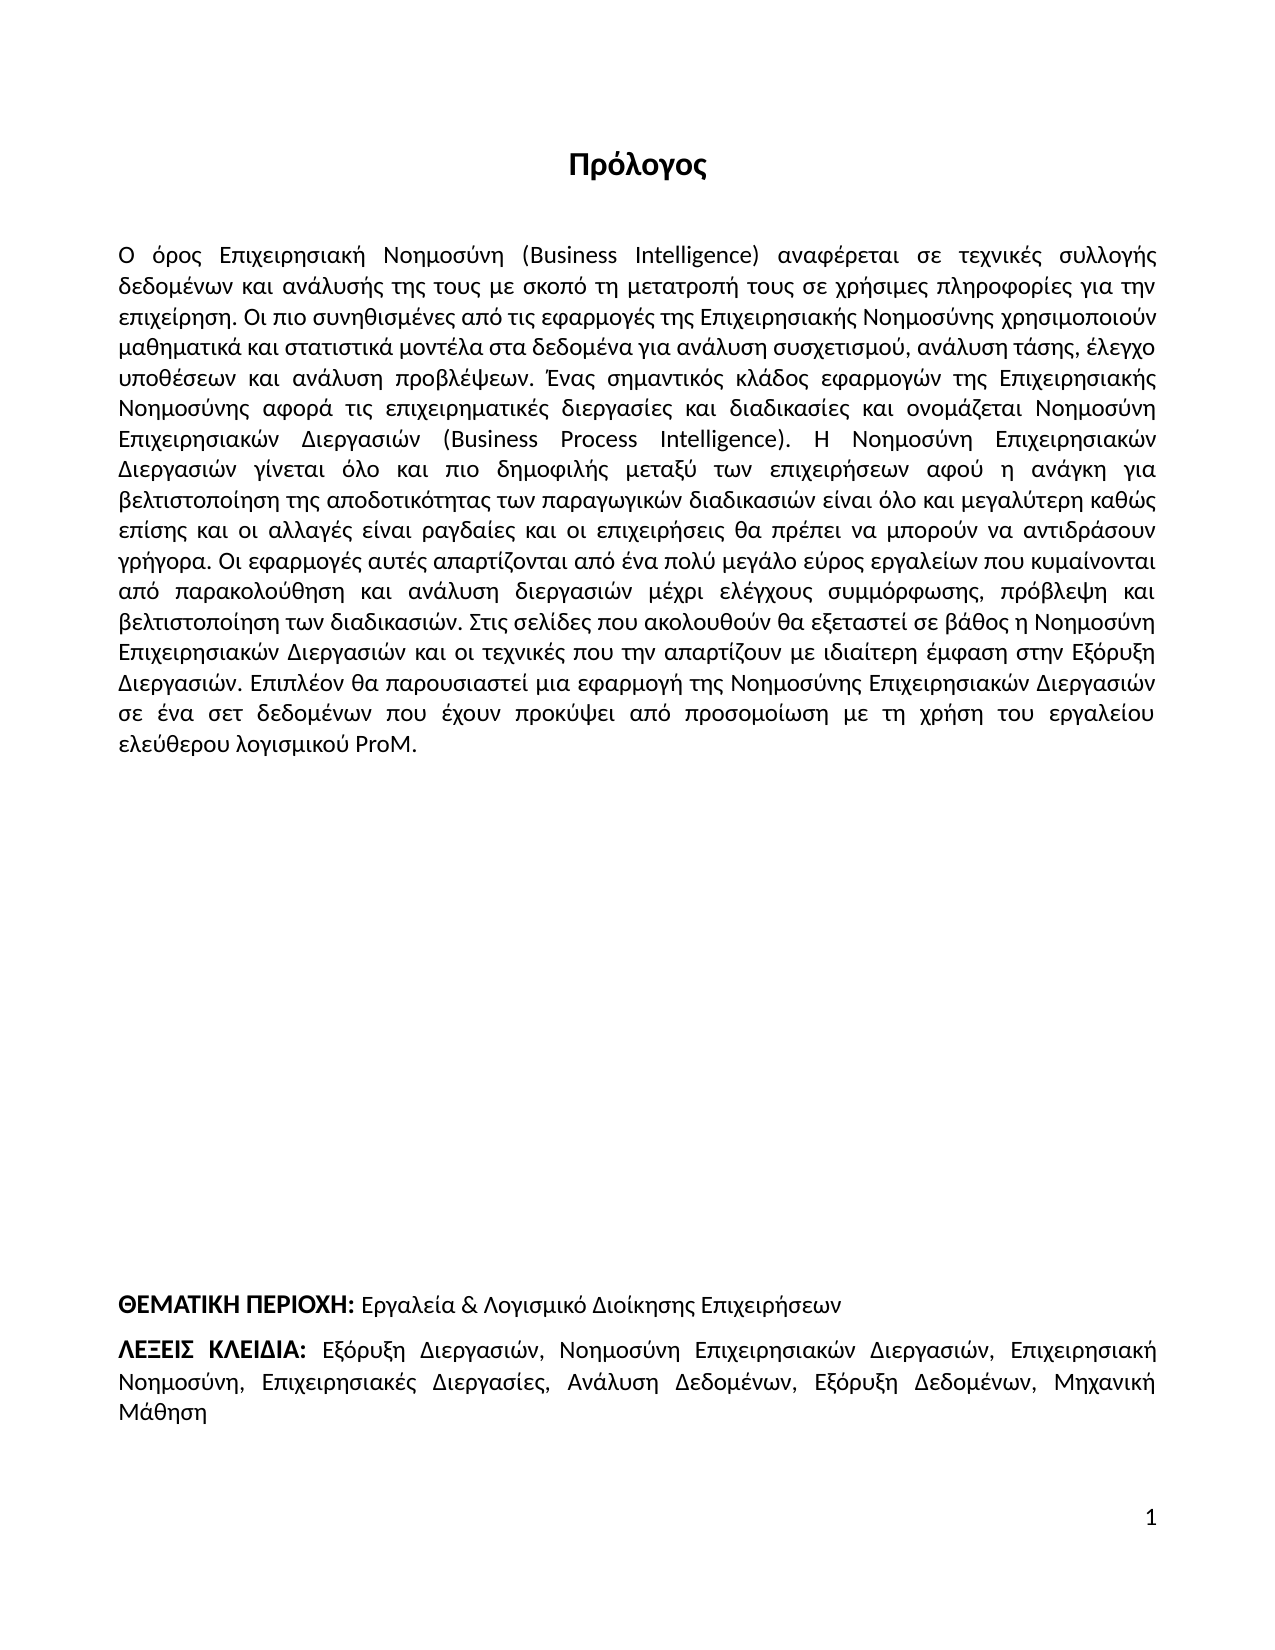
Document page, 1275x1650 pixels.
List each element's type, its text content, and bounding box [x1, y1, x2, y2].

text ΘΕΜΑΤΙΚΗ ΠΕΡΙΟΧΗ: Εργαλεία & Λογισμικό Διοίκησης Επιχειρήσεων [118, 1287, 1157, 1320]
text Ο όρος Επιχειρησιακή Νοημοσύνη (Business Intelligence) αναφέρεται σε τεχνικές συλλογής δεδομένων και ανάλυσής της τους με σκοπό τη μετατροπή τους σε χρήσιμες πληροφορίες για την επιχείρηση. Οι πιο συνηθισμένες από τις εφαρμογές της Επιχειρησιακής Νοημοσύνης χρησιμοποιούν μαθηματικά και στατιστικά μοντέλα στα δεδομένα για ανάλυση συσχετισμού, ανάλυση τάσης, έλεγχο υποθέσεων και ανάλυση προβλέψεων. Ένας σημαντικός κλάδος εφαρμογών της Επιχειρησιακής Νοημοσύνης αφορά τις επιχειρηματικές διεργασίες και διαδικασίες και ονομάζεται Νοημοσύνη Επιχειρησιακών Διεργασιών (Business Process Intelligence). Η Νοημοσύνη Επιχειρησιακών Διεργασιών γίνεται όλο και πιο δημοφιλής μεταξύ των επιχειρήσεων αφού η ανάγκη για βελτιστοποίηση της αποδοτικότητας των παραγωγικών διαδικασιών είναι όλο και μεγαλύτερη καθώς επίσης και οι αλλαγές είναι ραγδαίες και οι επιχειρήσεις θα πρέπει να μπορούν να αντιδράσουν γρήγορα. Οι εφαρμογές αυτές απαρτίζονται από ένα πολύ μεγάλο εύρος εργαλείων που κυμαίνονται από παρακολούθηση και ανάλυση διεργασιών μέχρι ελέγχους συμμόρφωσης, πρόβλεψη και βελτιστοποίηση των διαδικασιών. Στις σελίδες που ακολουθούν θα εξεταστεί σε βάθος η Νοημοσύνη Επιχειρησιακών Διεργασιών και οι τεχνικές που την απαρτίζουν με ιδιαίτερη έμφαση στην Εξόρυξη Διεργασιών. Επιπλέον θα παρουσιαστεί μια εφαρμογή της Νοημοσύνης Επιχειρησιακών Διεργασιών σε ένα σετ δεδομένων που έχουν προκύψει από προσομοίωση με τη χρήση του εργαλείου ελεύθερου λογισμικού ProM. [118, 239, 1157, 758]
subtitle Πρόλογος [118, 143, 1157, 184]
text ΛΕΞΕΙΣ ΚΛΕΙΔΙΑ: Εξόρυξη Διεργασιών, Νοημοσύνη Επιχειρησιακών Διεργασιών, Επιχειρησιακή Νοημοσύνη, Επιχειρησιακές Διεργασίες, Ανάλυση Δεδομένων, Εξόρυξη Δεδομένων, Μηχανική Μάθηση [118, 1333, 1157, 1427]
